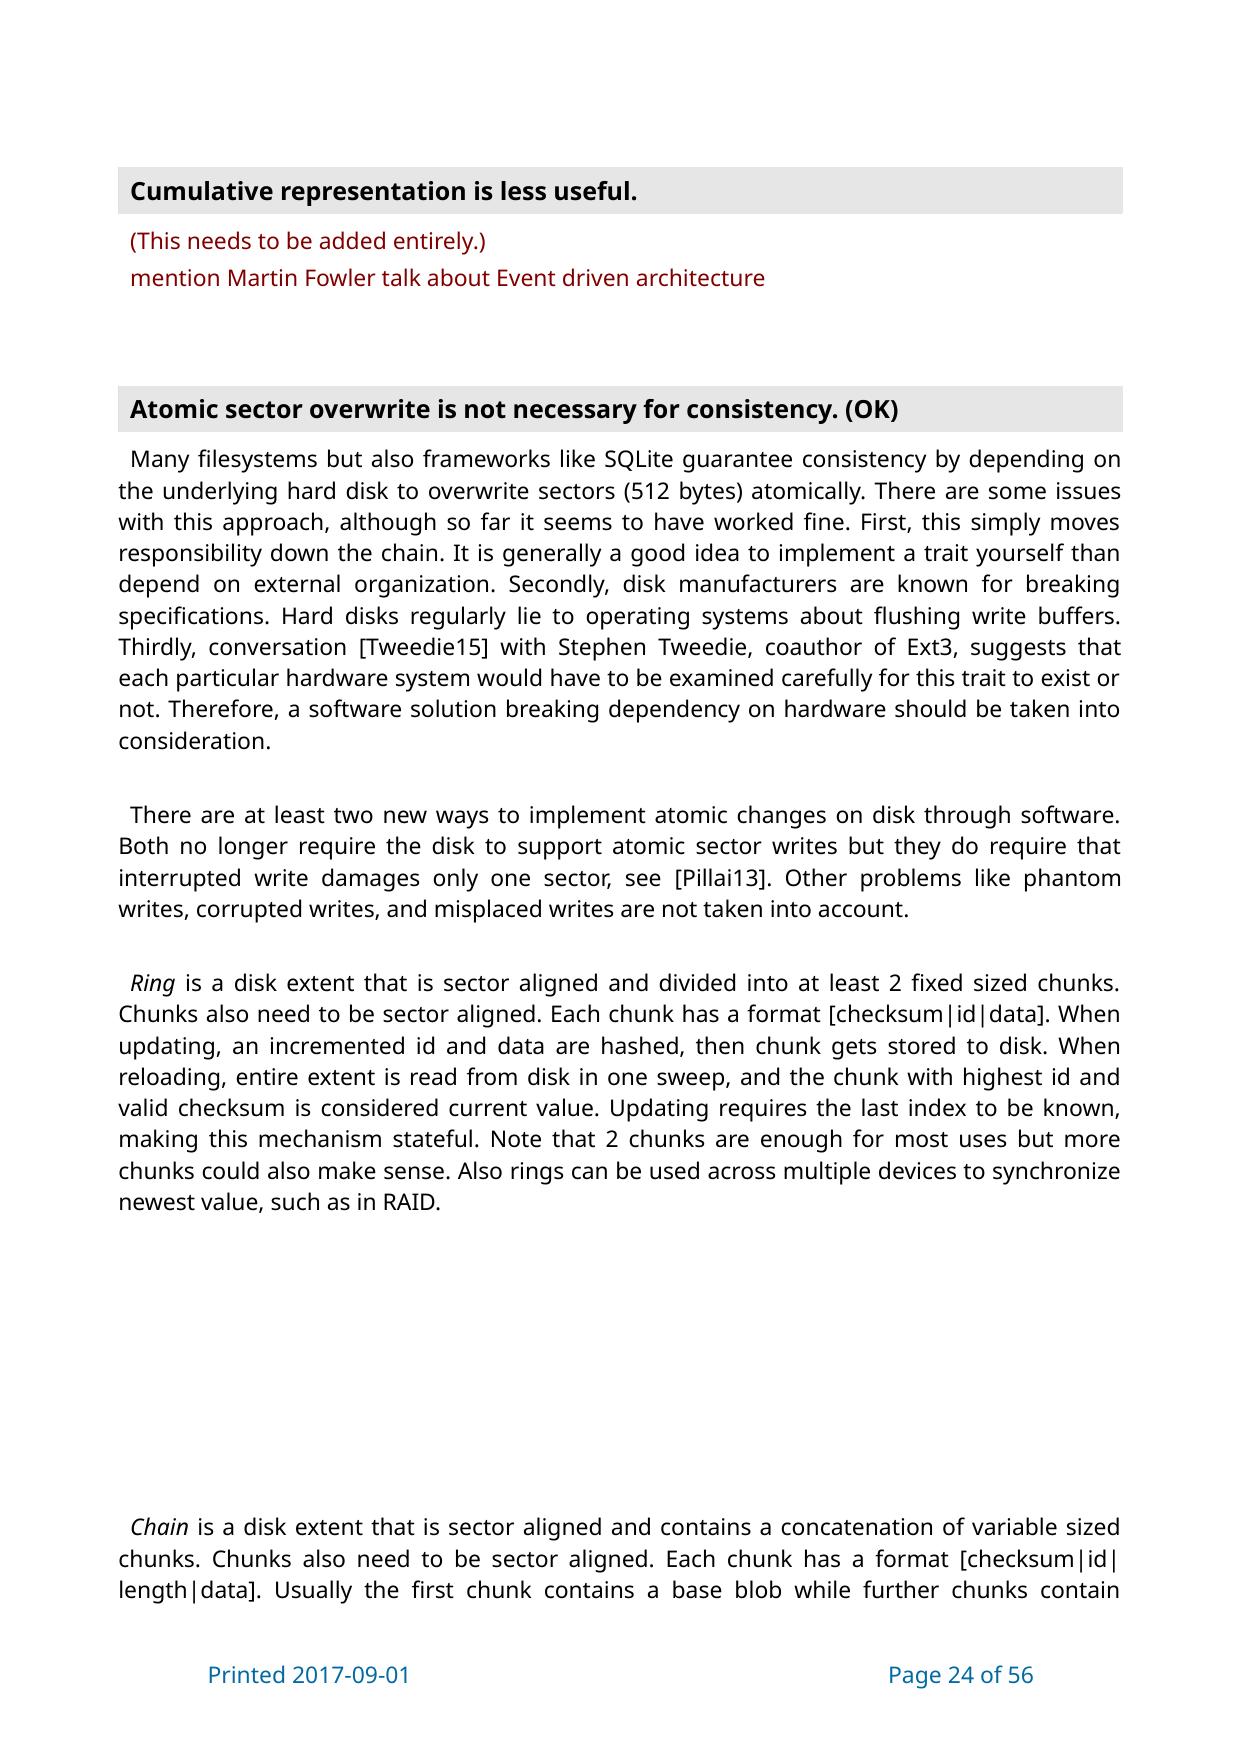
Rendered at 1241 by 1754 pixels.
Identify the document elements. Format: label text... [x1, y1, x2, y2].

text Ring is a disk extent that is sector aligned and divided into at least 2 fixed sized chunks. Chunks also need to be sector aligned. Each chunk has a format [checksum|id|data]. When updating, an incremented id and data are hashed, then chunk gets stored to disk. When reloading, entire extent is read from disk in one sweep, and the chunk with highest id and valid checksum is considered current value. Updating requires the last index to be known, making this mechanism stateful. Note that 2 chunks are enough for most uses but more chunks could also make sense. Also rings can be used across multiple devices to synchronize newest value, such as in RAID. [118, 967, 1122, 1217]
text Many filesystems but also frameworks like SQLite guarantee consistency by depending on the underlying hard disk to overwrite sectors (512 bytes) atomically. There are some issues with this approach, although so far it seems to have worked fine. First, this simply moves responsibility down the chain. It is generally a good idea to implement a trait yourself than depend on external organization. Secondly, disk manufacturers are known for breaking specifications. Hard disks regularly lie to operating systems about flushing write buffers. Thirdly, conversation [Tweedie15] with Stephen Tweedie, coauthor of Ext3, suggests that each particular hardware system would have to be examined carefully for this trait to exist or not. Therefore, a software solution breaking dependency on hardware should be taken into consideration. [118, 443, 1122, 756]
text There are at least two new ways to implement atomic changes on disk through software. Both no longer require the disk to support atomic sector writes but they do require that interrupted write damages only one sector, see [Pillai13]. Other problems like phantom writes, corrupted writes, and misplaced writes are not taken into account. [118, 799, 1122, 924]
subtitle Atomic sector overwrite is not necessary for consistency. (OK) [119, 387, 1122, 431]
subtitle Cumulative representation is less useful. [119, 168, 1122, 213]
text mention Martin Fowler talk about Event driven architecture [118, 262, 1122, 293]
text (This needs to be added entirely.) [118, 225, 1122, 256]
text Chain is a disk extent that is sector aligned and contains a concatenation of variable sized chunks. Chunks also need to be sector aligned. Each chunk has a format [checksum|id|length|data]. Usually the first chunk contains a base blob while further chunks contain [118, 1511, 1122, 1605]
